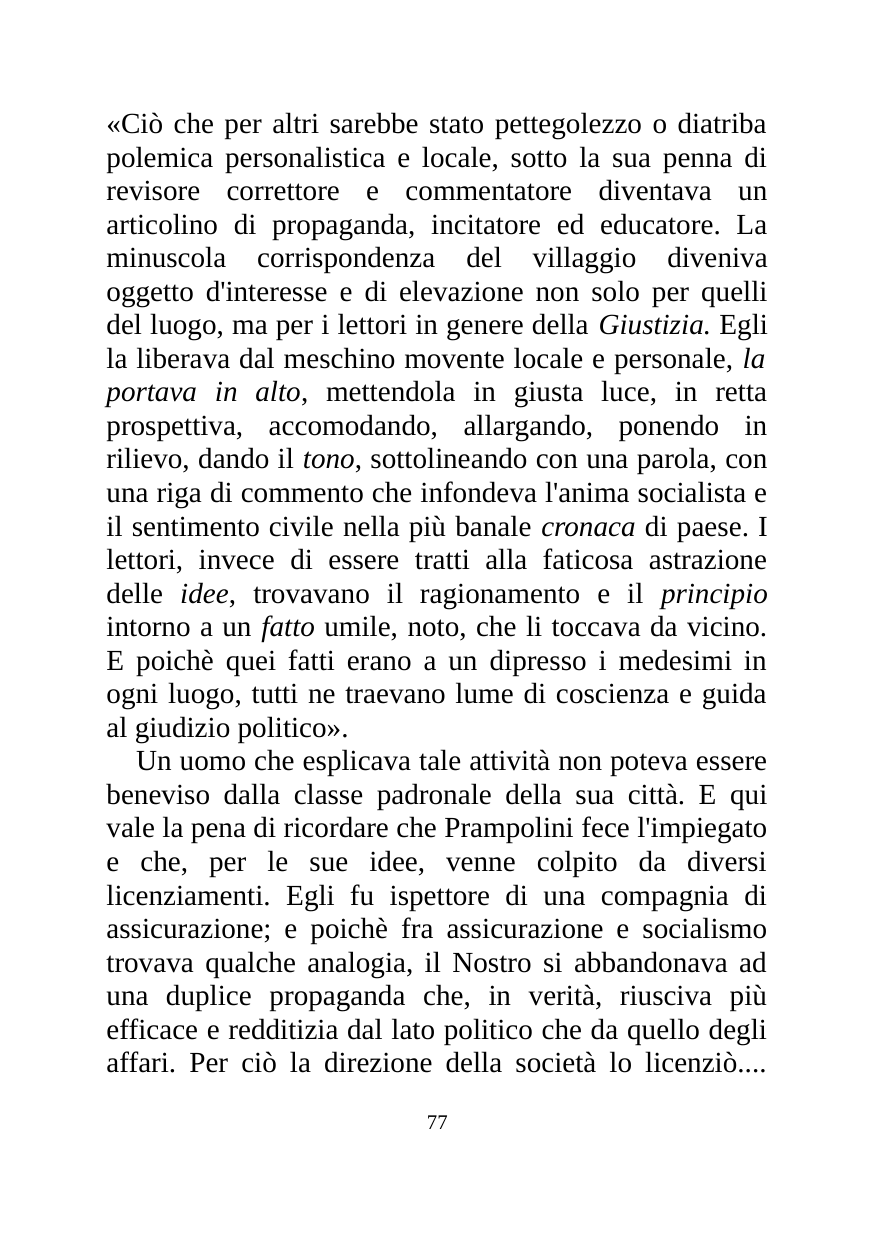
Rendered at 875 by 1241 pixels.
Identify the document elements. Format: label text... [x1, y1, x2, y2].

text «Ciò che per altri sarebbe stato pettegolezzo o diatriba polemica personalistica e locale, sotto la sua penna di revisore correttore e commentatore diventava un articolino di propaganda, incitatore ed educatore. La minuscola corrispondenza del villaggio diveniva oggetto d'interesse e di elevazione non solo per quelli del luogo, ma per i lettori in genere della Giustizia. Egli la liberava dal meschino movente locale e personale, la portava in alto, mettendola in giusta luce, in retta prospettiva, accomodando, allargando, ponendo in rilievo, dando il tono, sottolineando con una parola, con una riga di commento che infondeva l'anima socialista e il sentimento civile nella più banale cronaca di paese. I lettori, invece di essere tratti alla faticosa astrazione delle idee, trovavano il ragionamento e il principio intorno a un fatto umile, noto, che li toccava da vicino. E poichè quei fatti erano a un dipresso i medesimi in ogni luogo, tutti ne traevano lume di coscienza e guida al giudizio politico». [106, 106, 768, 743]
text Un uomo che esplicava tale attività non poteva essere beneviso dalla classe padronale della sua città. E qui vale la pena di ricordare che Prampolini fece l'impiegato e che, per le sue idee, venne colpito da diversi licenziamenti. Egli fu ispettore di una compagnia di assicurazione; e poichè fra assicurazione e socialismo trovava qualche analogia, il Nostro si abbandonava ad una duplice propaganda che, in verità, riusciva più efficace e redditizia dal lato politico che da quello degli affari. Per ciò la direzione della società lo licenziò.... [106, 743, 768, 1079]
